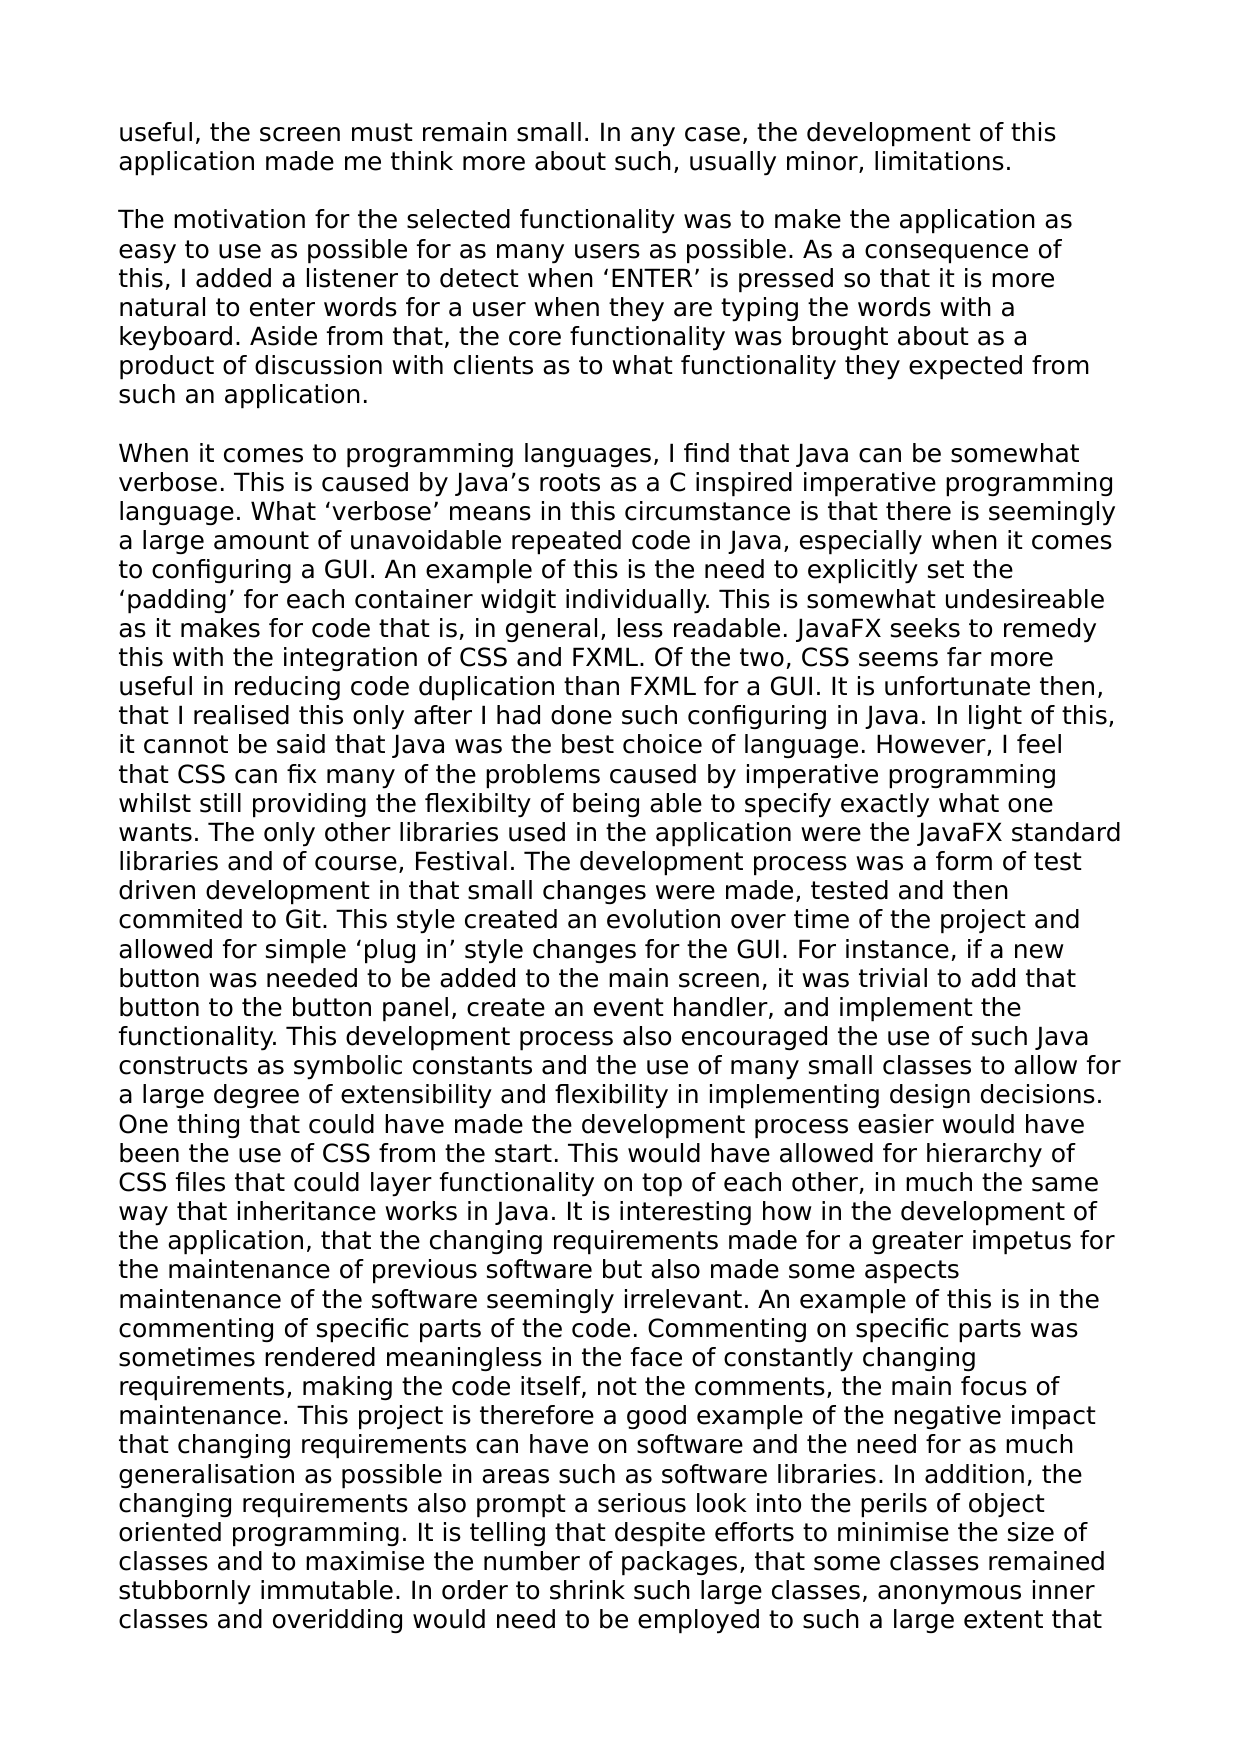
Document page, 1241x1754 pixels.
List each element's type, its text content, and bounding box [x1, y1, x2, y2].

text The motivation for the selected functionality was to make the application as easy to use as possible for as many users as possible. As a consequence of this, I added a listener to detect when ‘ENTER’ is pressed so that it is more natural to enter words for a user when they are typing the words with a keyboard. Aside from that, the core functionality was brought about as a product of discussion with clients as to what functionality they expected from such an application. [118, 206, 1122, 410]
text When it comes to programming languages, I find that Java can be somewhat verbose. This is caused by Java’s roots as a C inspired imperative programming language. What ‘verbose’ means in this circumstance is that there is seemingly a large amount of unavoidable repeated code in Java, especially when it comes to configuring a GUI. An example of this is the need to explicitly set the ‘padding’ for each container widgit individually. This is somewhat undesireable as it makes for code that is, in general, less readable. JavaFX seeks to remedy this with the integration of CSS and FXML. Of the two, CSS seems far more useful in reducing code duplication than FXML for a GUI. It is unfortunate then, that I realised this only after I had done such configuring in Java. In light of this, it cannot be said that Java was the best choice of language. However, I feel that CSS can fix many of the problems caused by imperative programming whilst still providing the flexibilty of being able to specify exactly what one wants. The only other libraries used in the application were the JavaFX standard libraries and of course, Festival. The development process was a form of test driven development in that small changes were made, tested and then commited to Git. This style created an evolution over time of the project and allowed for simple ‘plug in’ style changes for the GUI. For instance, if a new button was needed to be added to the main screen, it was trivial to add that button to the button panel, create an event handler, and implement the functionality. This development process also encouraged the use of such Java constructs as symbolic constants and the use of many small classes to allow for a large degree of extensibility and flexibility in implementing design decisions. One thing that could have made the development process easier would have been the use of CSS from the start. This would have allowed for hierarchy of CSS files that could layer functionality on top of each other, in much the same way that inheritance works in Java. It is interesting how in the development of the application, that the changing requirements made for a greater impetus for the maintenance of previous software but also made some aspects maintenance of the software seemingly irrelevant. An example of this is in the commenting of specific parts of the code. Commenting on specific parts was sometimes rendered meaningless in the face of constantly changing requirements, making the code itself, not the comments, the main focus of maintenance. This project is therefore a good example of the negative impact that changing requirements can have on software and the need for as much generalisation as possible in areas such as software libraries. In addition, the changing requirements also prompt a serious look into the perils of object oriented programming. It is telling that despite efforts to minimise the size of classes and to maximise the number of packages, that some classes remained stubbornly immutable. In order to shrink such large classes, anonymous inner classes and overidding would need to be employed to such a large extent that [118, 439, 1122, 1635]
text useful, the screen must remain small. In any case, the development of this application made me think more about such, usually minor, limitations. [118, 118, 1122, 176]
